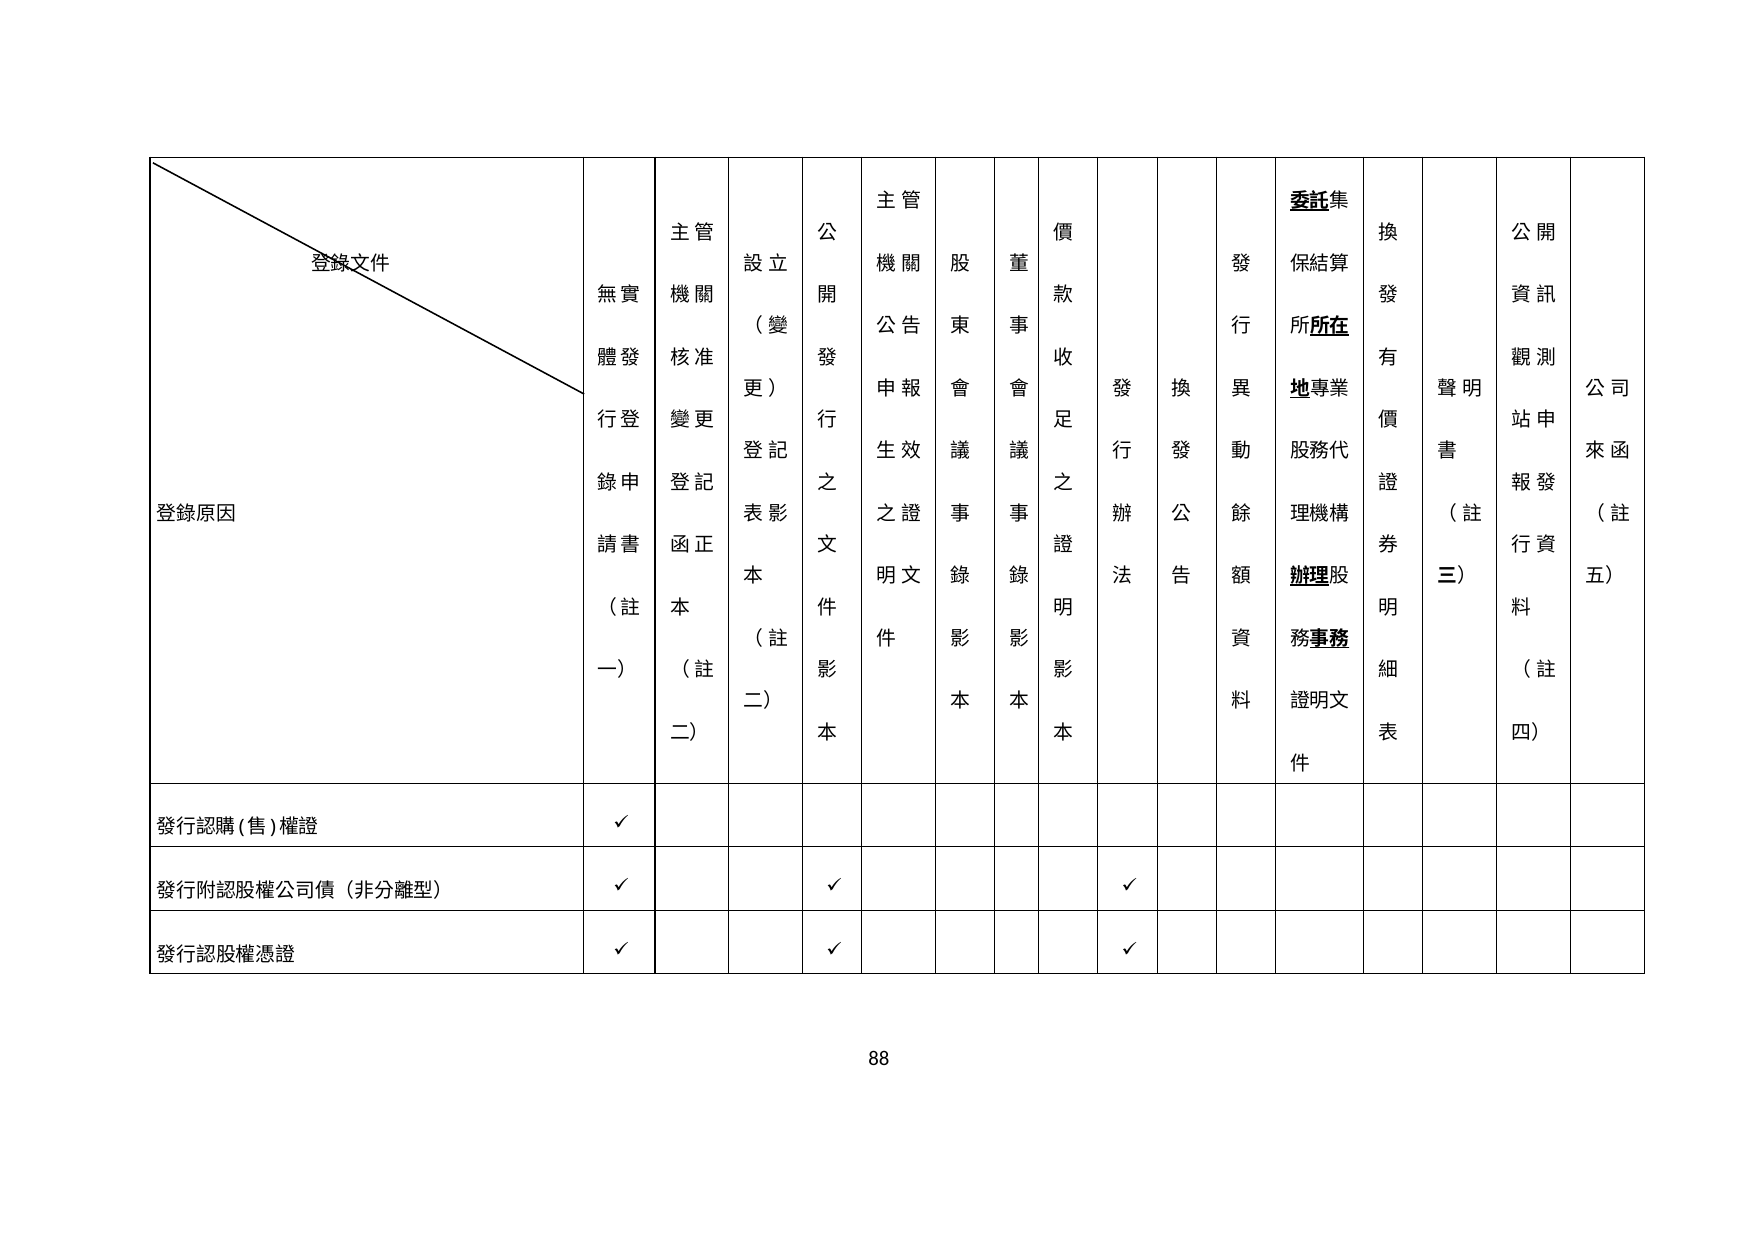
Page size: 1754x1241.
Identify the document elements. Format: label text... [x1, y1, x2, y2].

table_cell [1364, 911, 1422, 973]
table_cell  [584, 847, 654, 910]
table_header 股東會議事錄影本 [936, 158, 994, 783]
table_cell [1497, 784, 1570, 846]
table_cell [1276, 784, 1363, 846]
table_cell [1423, 784, 1496, 846]
table_cell [1217, 784, 1275, 846]
table_cell [1158, 784, 1216, 846]
table_header 公開發行之文件影本 [803, 158, 861, 783]
table_cell  [584, 911, 654, 973]
table_cell [656, 911, 728, 973]
table_cell [1571, 911, 1644, 973]
table_cell [729, 911, 802, 973]
table_cell  [584, 784, 654, 846]
table_cell [1158, 911, 1216, 973]
table_cell [936, 784, 994, 846]
table_cell  [803, 847, 861, 910]
table_header 設立（變更）登記表影本（註二） [729, 158, 802, 783]
table_cell [1571, 847, 1644, 910]
table_header 發行異動餘額資料 [1217, 158, 1275, 783]
table_header 聲明書（註三） [1423, 158, 1496, 783]
table_cell [656, 784, 728, 846]
table_cell 發行認購(售)權證 [151, 784, 583, 846]
table_header 無實體發行登錄申請書（註一） [584, 158, 654, 783]
table_cell [1571, 784, 1644, 846]
table_header 登錄文件 登錄原因 [151, 158, 583, 783]
table_cell [862, 784, 935, 846]
table_cell [1497, 911, 1570, 973]
table_cell [1039, 847, 1097, 910]
table_cell [1276, 911, 1363, 973]
table_header 換發有價證券明細表 [1364, 158, 1422, 783]
table_cell [1217, 911, 1275, 973]
table_cell  [803, 911, 861, 973]
table_cell [656, 847, 728, 910]
table_cell [1497, 847, 1570, 910]
table_cell [1276, 847, 1363, 910]
table_cell [936, 847, 994, 910]
table_cell [1158, 847, 1216, 910]
table_cell [1364, 847, 1422, 910]
table_cell [1039, 784, 1097, 846]
table_cell [729, 847, 802, 910]
table_cell [995, 911, 1038, 973]
table_cell [1364, 784, 1422, 846]
table_cell 發行附認股權公司債（非分離型） [151, 847, 583, 910]
table_cell [1423, 847, 1496, 910]
table_header 發行辦法 [1098, 158, 1157, 783]
table_cell [995, 847, 1038, 910]
table_header 公司來函（註五） [1571, 158, 1644, 783]
table_header 委託集保結算所所在地專業股務代理機構辦理股務事務證明文件 [1276, 158, 1363, 783]
table_cell  [1098, 911, 1157, 973]
table_cell [729, 784, 802, 846]
table_cell [862, 847, 935, 910]
table_cell [1039, 911, 1097, 973]
table_cell [803, 784, 861, 846]
table_header 董事會議事錄影本 [995, 158, 1038, 783]
table_cell  [1098, 847, 1157, 910]
table_cell [1098, 784, 1157, 846]
table_header 公開資訊觀測站申報發行資料（註四） [1497, 158, 1570, 783]
table_cell [995, 784, 1038, 846]
table_header 換發公告 [1158, 158, 1216, 783]
table_header 主管機關核准變更登記函正本（註二） [656, 158, 728, 783]
table_cell 發行認股權憑證 [151, 911, 583, 973]
table_cell [936, 911, 994, 973]
table_cell [1217, 847, 1275, 910]
table_cell [1423, 911, 1496, 973]
table_header 價款收足之證明影本 [1039, 158, 1097, 783]
table_header 主管機關公告申報生效之證明文件 [862, 158, 935, 783]
table_cell [862, 911, 935, 973]
